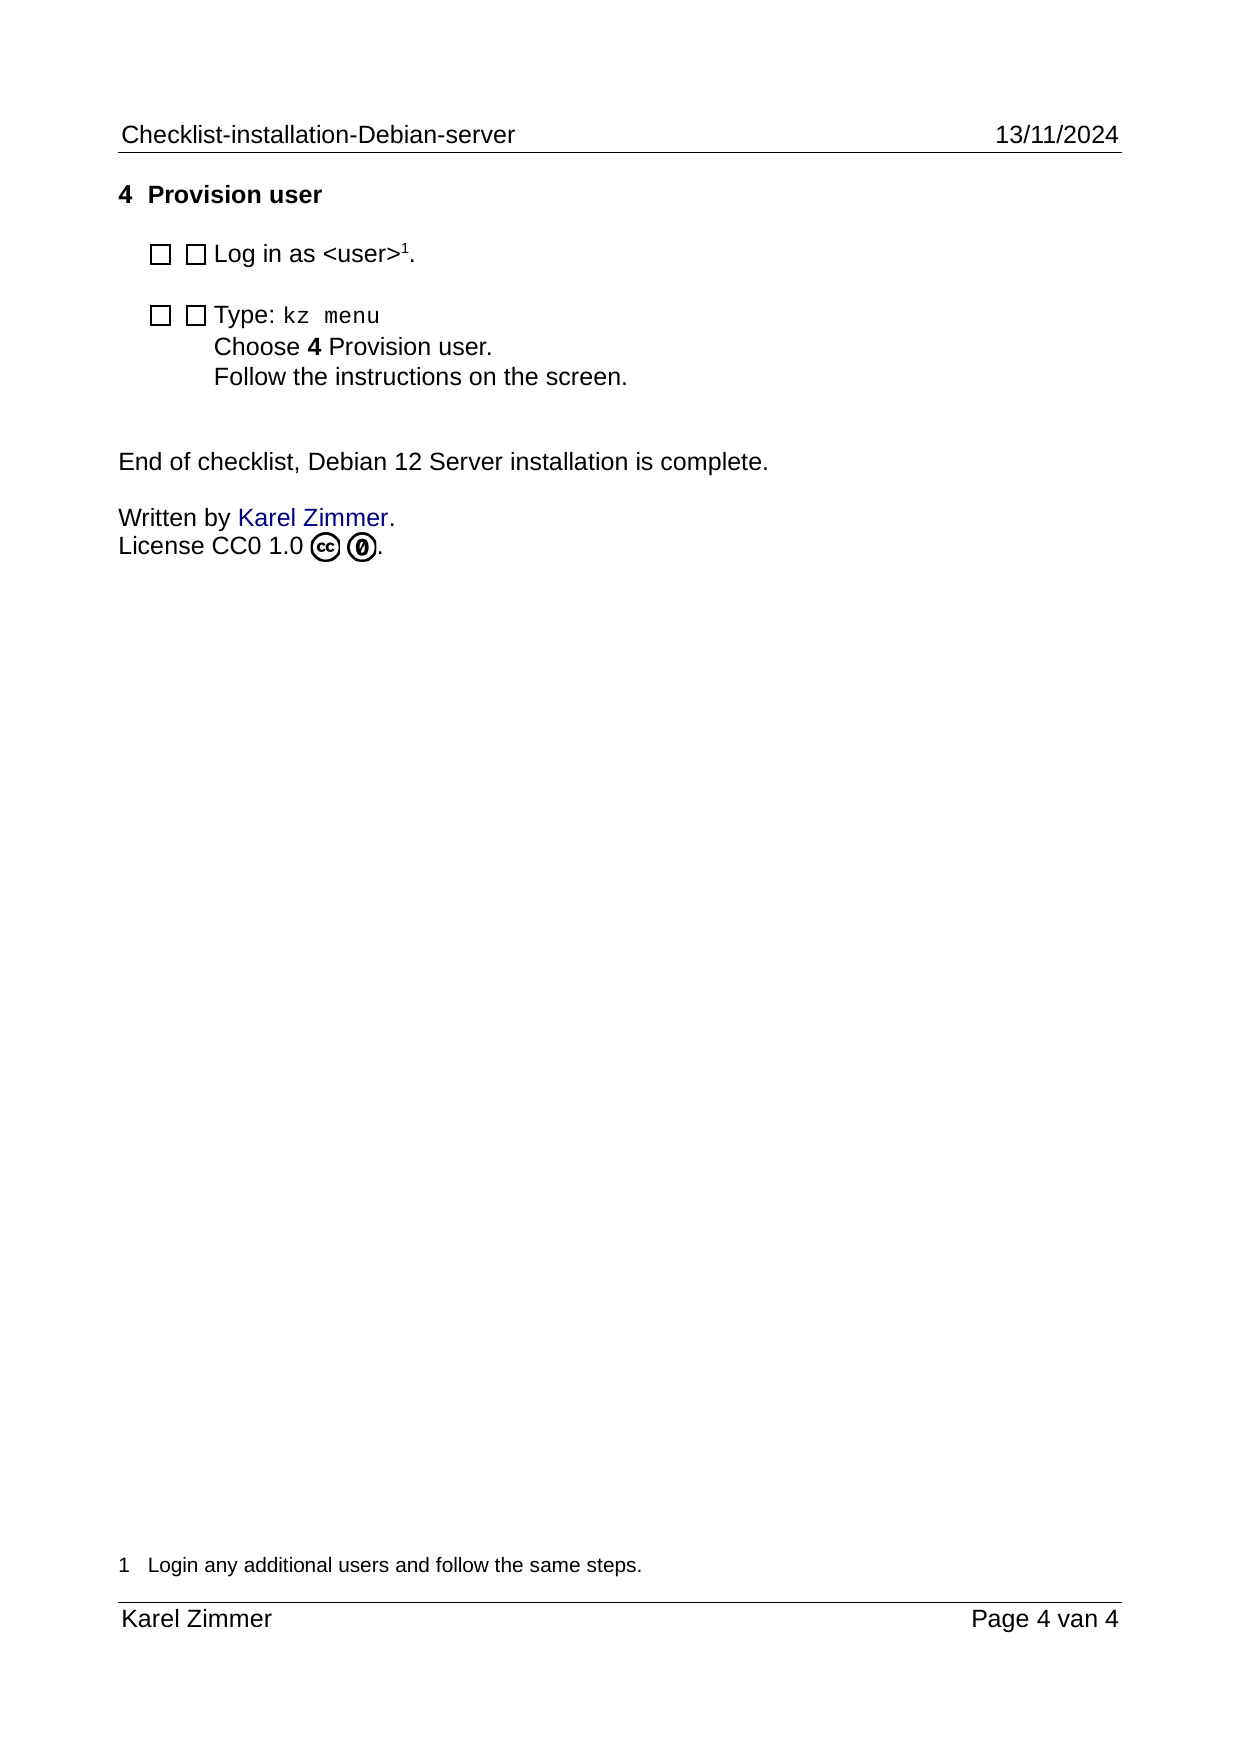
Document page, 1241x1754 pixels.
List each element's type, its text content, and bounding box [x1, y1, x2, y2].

table_cell [177, 300, 213, 332]
table_cell [118, 362, 142, 392]
table_header [142, 239, 177, 269]
table_cell [118, 332, 142, 362]
table_cell Follow the instructions on the screen. [213, 362, 1122, 392]
table_header Log in as <user>. [213, 239, 1122, 269]
table_cell [177, 332, 213, 362]
table_cell [142, 269, 177, 300]
table_cell [118, 269, 142, 300]
picture [310, 532, 340, 562]
picture [347, 532, 377, 562]
table_header [118, 239, 142, 269]
table_cell Choose 4 Provision user. [213, 332, 1122, 362]
text . [377, 532, 1122, 562]
table_cell [142, 332, 177, 362]
table_cell [213, 269, 1122, 300]
list Provision user [118, 177, 1122, 211]
table_cell Type: kz menu [213, 300, 1122, 332]
text End of checklist, Debian 12 Server installation is complete. [118, 448, 1122, 476]
text Written by Karel Zimmer. [118, 504, 1122, 532]
table_cell [118, 300, 142, 332]
text License CC0 1.0 [118, 532, 310, 562]
table_cell [142, 362, 177, 392]
table_cell [177, 269, 213, 300]
table_header [177, 239, 213, 269]
table_cell [177, 362, 213, 392]
table_cell [142, 300, 177, 332]
